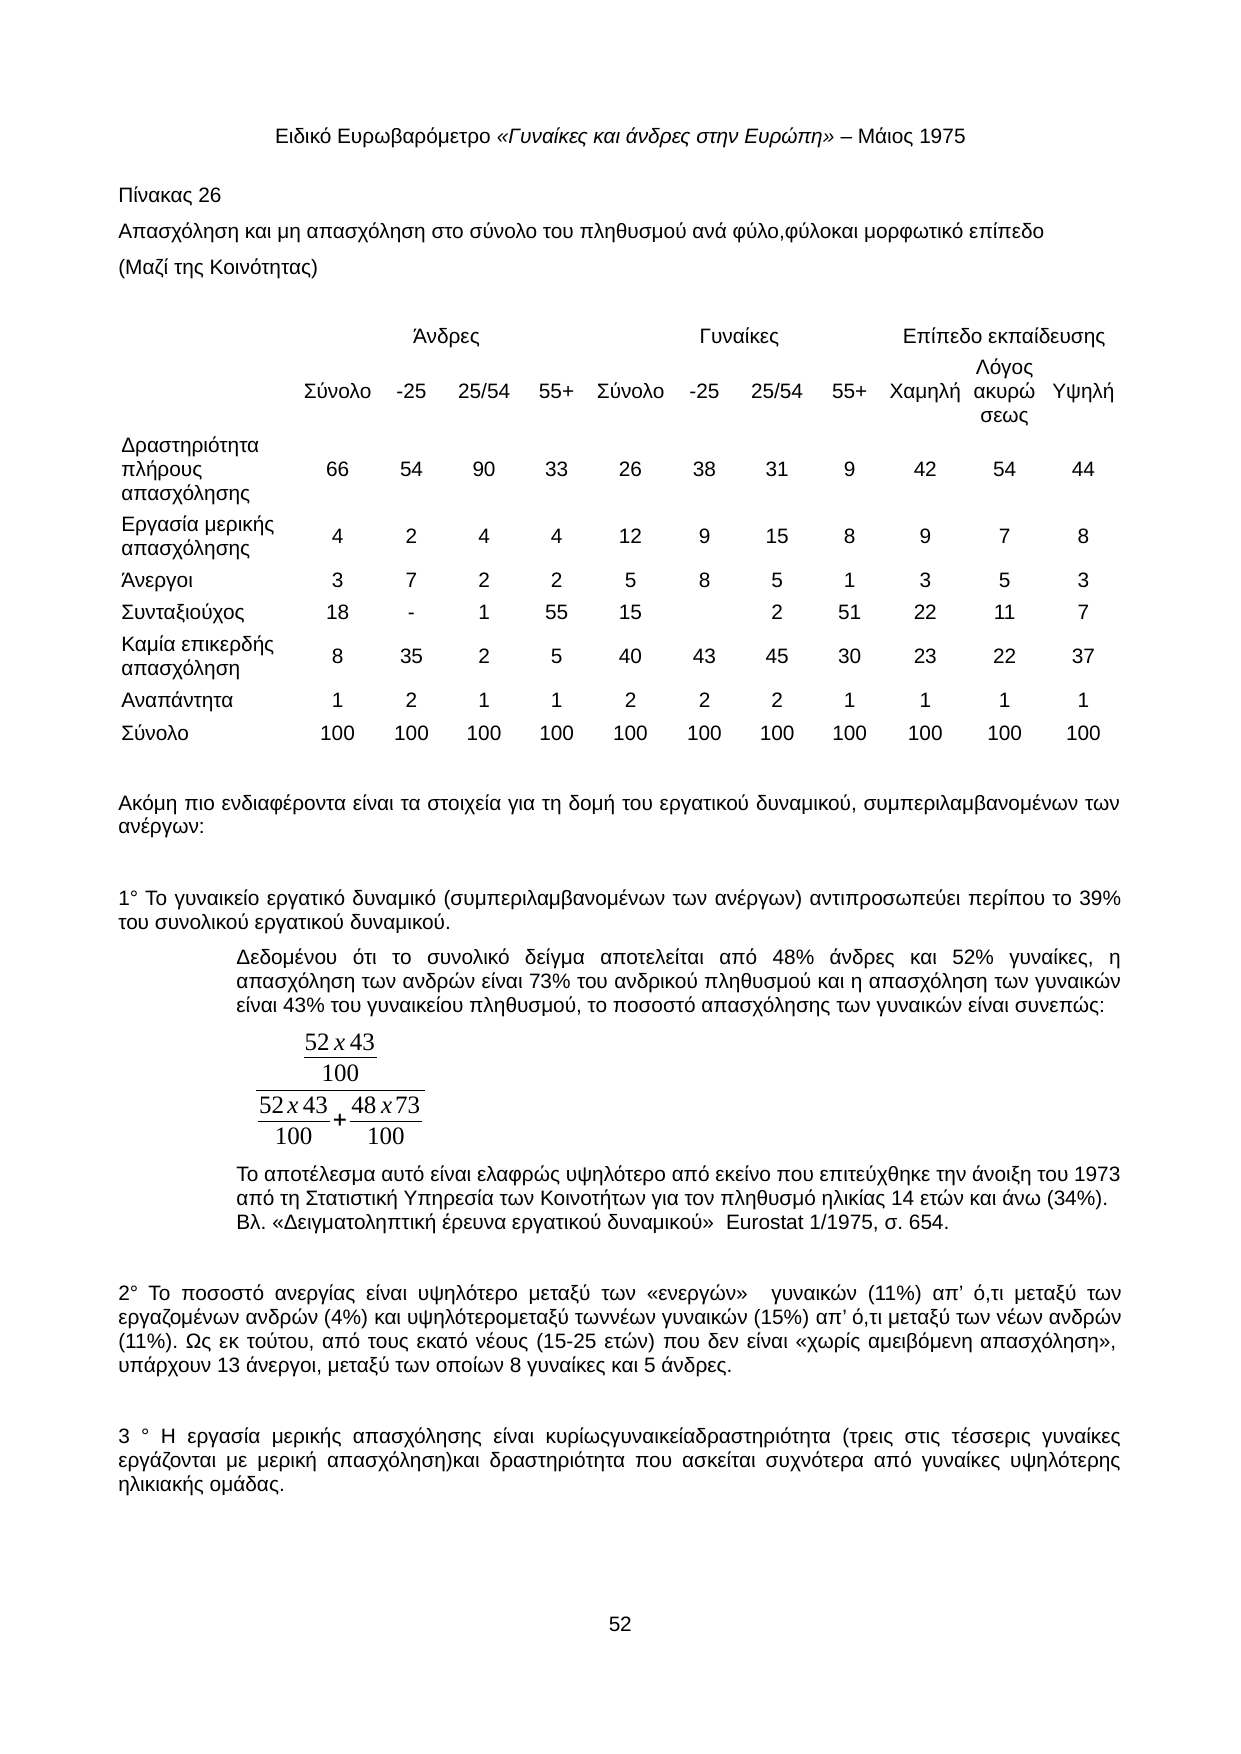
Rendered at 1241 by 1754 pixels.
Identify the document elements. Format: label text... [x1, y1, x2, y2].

table_header Γυναίκες [593, 320, 886, 352]
table_cell 30 [813, 628, 886, 684]
table_cell 2 [668, 684, 741, 717]
table_cell 66 [300, 430, 375, 508]
table_cell 15 [593, 596, 668, 628]
table_cell Εργασία μερικής απασχόλησης [118, 508, 300, 563]
table_cell 3 [886, 564, 964, 596]
text 1° Το γυναικείο εργατικό δυναμικό (συμπεριλαμβανομένων των ανέργων) αντιπροσωπεύει περίπου το 39% του συνολικού εργατικού δυναμικού. [118, 886, 1122, 933]
table_cell 100 [593, 717, 668, 749]
table_cell -25 [375, 352, 447, 430]
text Ακόμη πιο ενδιαφέροντα είναι τα στοιχεία για τη δομή του εργατικού δυναμικού, συμπεριλαμβανομένων των ανέργων: [118, 790, 1122, 838]
table_cell Δραστηριότητα πλήρους απασχόλησης [118, 430, 300, 508]
table_cell 9 [668, 508, 741, 563]
table_cell Σύνολο [593, 352, 668, 430]
table_cell 5 [964, 564, 1044, 596]
table_cell 31 [741, 430, 813, 508]
table_cell 1 [448, 596, 520, 628]
table_cell 1 [964, 684, 1044, 717]
table_cell Συνταξιούχος [118, 596, 300, 628]
table_cell 54 [375, 430, 447, 508]
text Το αποτέλεσμα αυτό είναι ελαφρώς υψηλότερο από εκείνο που επιτεύχθηκε την άνοιξη του 1973 από τη Στατιστική Υπηρεσία των Κοινοτήτων για τον πληθυσμό ηλικίας 14 ετών και άνω (34%). Βλ. «Δειγματοληπτική έρευνα εργατικού δυναμικού» Eurostat 1/1975, σ. 654. [236, 1162, 1122, 1234]
table_cell Σύνολο [300, 352, 375, 430]
table_cell 3 [300, 564, 375, 596]
table_cell 8 [813, 508, 886, 563]
table_cell 15 [741, 508, 813, 563]
table_cell 8 [1044, 508, 1122, 563]
table_cell 4 [448, 508, 520, 563]
table_cell 9 [886, 508, 964, 563]
table_cell 25/54 [741, 352, 813, 430]
table_cell 1 [448, 684, 520, 717]
table_cell 1 [1044, 684, 1122, 717]
table_cell 8 [668, 564, 741, 596]
table_cell 18 [300, 596, 375, 628]
table_cell -25 [668, 352, 741, 430]
table_cell 33 [520, 430, 593, 508]
table_cell 100 [520, 717, 593, 749]
table_cell [118, 352, 300, 430]
table_cell Χαμηλή [886, 352, 964, 430]
table_cell 54 [964, 430, 1044, 508]
text Απασχόληση και μη απασχόληση στο σύνολο του πληθυσμού ανά φύλο,φύλοκαι μορφωτικό επίπεδο [118, 219, 1122, 243]
table_cell Καμία επικερδής απασχόληση [118, 628, 300, 684]
table_cell 11 [964, 596, 1044, 628]
table_cell 44 [1044, 430, 1122, 508]
table_cell 1 [300, 684, 375, 717]
table_cell 43 [668, 628, 741, 684]
table_cell 2 [375, 508, 447, 563]
table_cell 1 [886, 684, 964, 717]
table_cell 45 [741, 628, 813, 684]
table_cell 37 [1044, 628, 1122, 684]
table_cell 100 [668, 717, 741, 749]
table_cell 5 [741, 564, 813, 596]
table_cell 7 [1044, 596, 1122, 628]
table_cell 26 [593, 430, 668, 508]
table_cell Αναπάντητα [118, 684, 300, 717]
text (Μαζί της Κοινότητας) [118, 254, 1122, 278]
table_cell 2 [741, 596, 813, 628]
table_cell Σύνολο [118, 717, 300, 749]
table_cell 35 [375, 628, 447, 684]
table_cell 51 [813, 596, 886, 628]
text 3 ° Η εργασία μερικής απασχόλησης είναι κυρίωςγυναικείαδραστηριότητα (τρεις στις τέσσερις γυναίκες εργάζονται με μερική απασχόληση)και δραστηριότητα που ασκείται συχνότερα από γυναίκες υψηλότερης ηλικιακής ομάδας. [118, 1424, 1122, 1496]
table_cell 100 [813, 717, 886, 749]
table_cell 4 [520, 508, 593, 563]
table_header Άνδρες [300, 320, 593, 352]
table_cell 1 [520, 684, 593, 717]
table_cell 55 [520, 596, 593, 628]
table_cell 90 [448, 430, 520, 508]
table_cell 25/54 [448, 352, 520, 430]
table_cell 2 [741, 684, 813, 717]
table_cell 2 [448, 628, 520, 684]
table_cell Άνεργοι [118, 564, 300, 596]
table_cell 100 [300, 717, 375, 749]
table_cell 7 [964, 508, 1044, 563]
table_cell 3 [1044, 564, 1122, 596]
table_cell 5 [520, 628, 593, 684]
table_cell Υψηλή [1044, 352, 1122, 430]
table_cell 1 [813, 684, 886, 717]
table_cell 55+ [813, 352, 886, 430]
table_cell Λόγος ακυρώσεως [964, 352, 1044, 430]
table_cell 5 [593, 564, 668, 596]
table_cell 2 [375, 684, 447, 717]
text Πίνακας 26 [118, 183, 1122, 207]
table_cell 100 [741, 717, 813, 749]
table_cell 7 [375, 564, 447, 596]
table_cell 4 [300, 508, 375, 563]
table_cell - [375, 596, 447, 628]
table_cell 100 [448, 717, 520, 749]
table_cell 2 [593, 684, 668, 717]
table_cell 9 [813, 430, 886, 508]
table_cell 23 [886, 628, 964, 684]
table_cell 100 [375, 717, 447, 749]
table_cell 42 [886, 430, 964, 508]
table_header Επίπεδο εκπαίδευσης [886, 320, 1122, 352]
table_cell 22 [964, 628, 1044, 684]
table_cell 55+ [520, 352, 593, 430]
table_cell 40 [593, 628, 668, 684]
table_cell 12 [593, 508, 668, 563]
table_cell 1 [813, 564, 886, 596]
table_cell 2 [520, 564, 593, 596]
table_cell 100 [886, 717, 964, 749]
table_cell 38 [668, 430, 741, 508]
text 2° Το ποσοστό ανεργίας είναι υψηλότερο μεταξύ των «ενεργών» γυναικών (11%) απ’ ό,τι μεταξύ των εργαζομένων ανδρών (4%) και υψηλότερομεταξύ τωννέων γυναικών (15%) απ’ ό,τι μεταξύ των νέων ανδρών (11%). Ως εκ τούτου, από τους εκατό νέους (15-25 ετών) που δεν είναι «χωρίς αμειβόμενη απασχόληση», υπάρχουν 13 άνεργοι, μεταξύ των οποίων 8 γυναίκες και 5 άνδρες. [118, 1281, 1122, 1377]
table_cell 8 [300, 628, 375, 684]
table_cell [668, 596, 741, 628]
text Δεδομένου ότι το συνολικό δείγμα αποτελείται από 48% άνδρες και 52% γυναίκες, η απασχόληση των ανδρών είναι 73% του ανδρικού πληθυσμού και η απασχόληση των γυναικών είναι 43% του γυναικείου πληθυσμού, το ποσοστό απασχόλησης των γυναικών είναι συνεπώς: [236, 945, 1122, 1017]
table_header [118, 320, 300, 352]
table_cell 100 [964, 717, 1044, 749]
table_cell 2 [448, 564, 520, 596]
table_cell 100 [1044, 717, 1122, 749]
table_cell 22 [886, 596, 964, 628]
